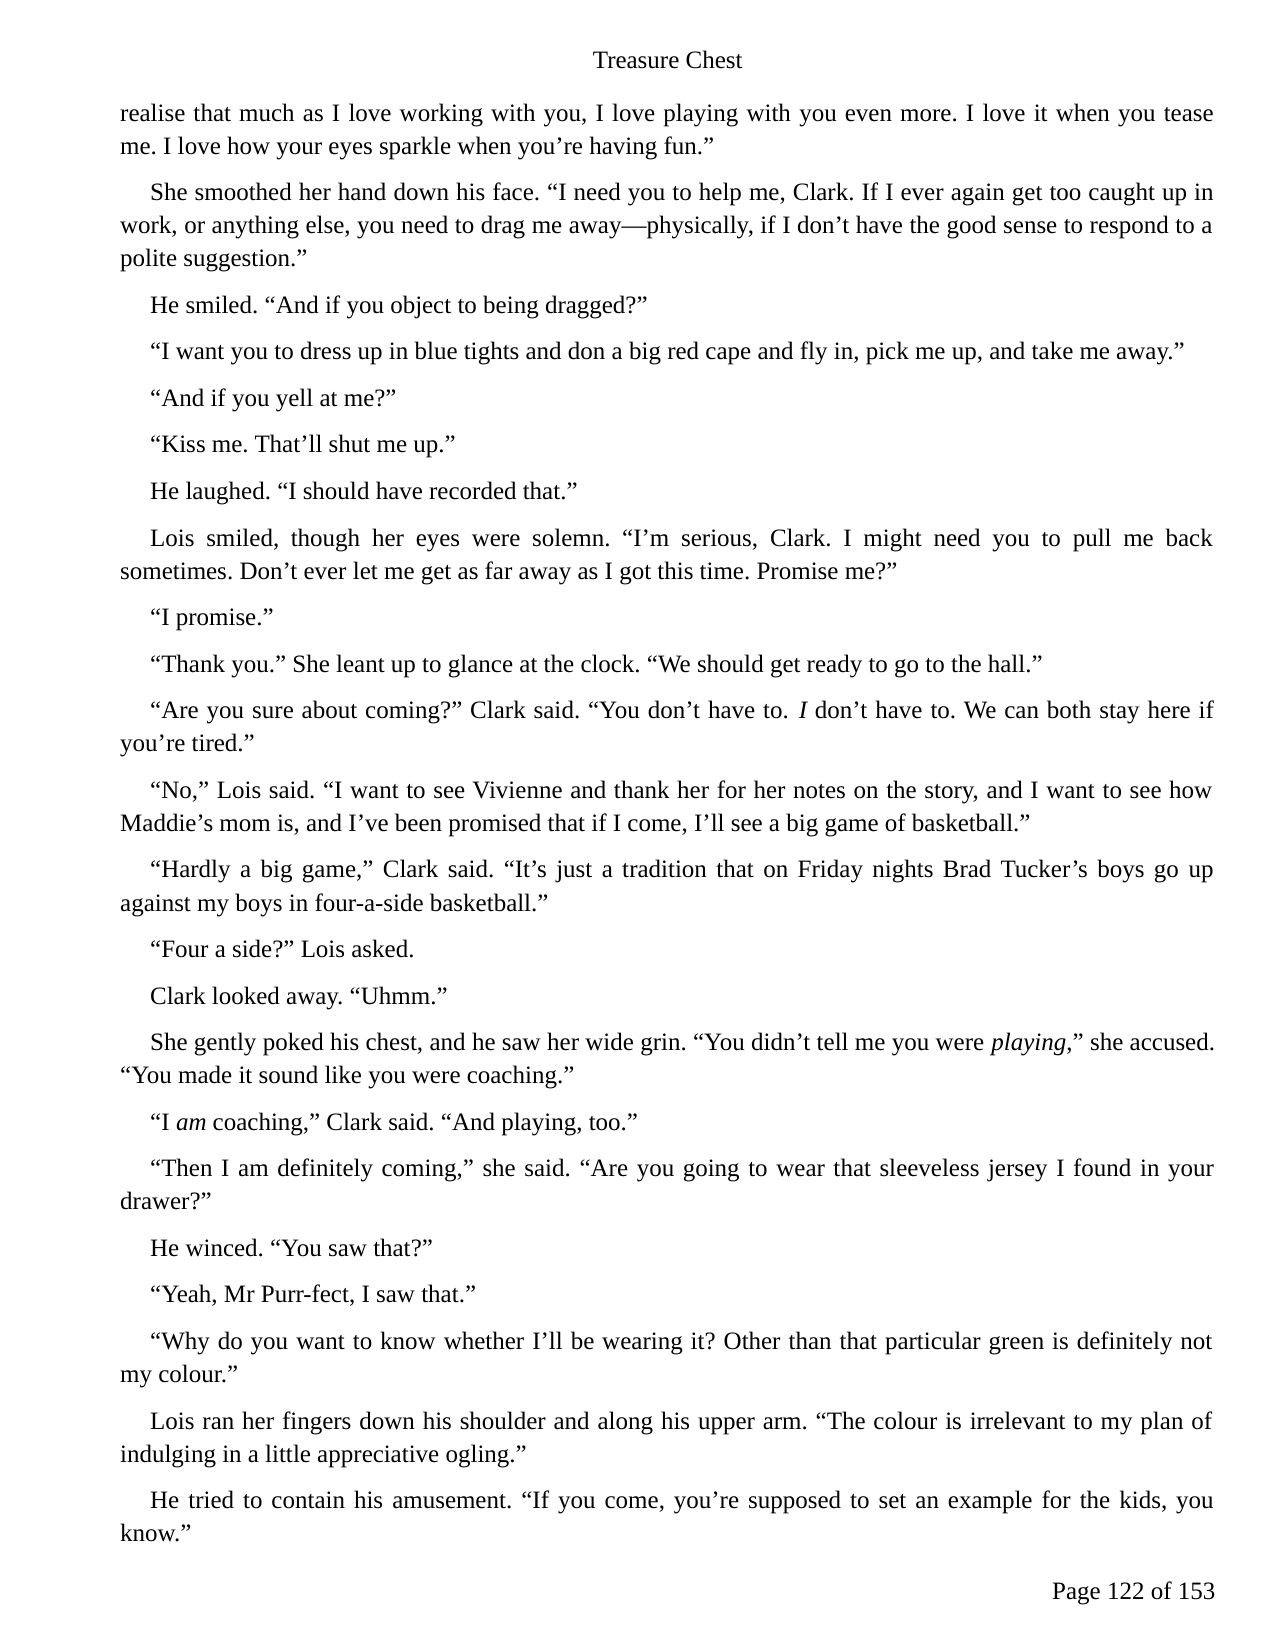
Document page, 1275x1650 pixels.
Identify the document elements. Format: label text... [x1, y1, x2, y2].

text “No,” Lois said. “I want to see Vivienne and thank her for her notes on the story, and I want to see how Maddie’s mom is, and I’ve been promised that if I come, I’ll see a big game of basketball.” [120, 775, 1215, 837]
text Lois smiled, though her eyes were solemn. “I’m serious, Clark. I might need you to pull me back sometimes. Don’t ever let me get as far away as I got this time. Promise me?” [120, 523, 1215, 584]
text He tried to contain his amusement. “If you come, you’re supposed to set an example for the kids, you know.” [120, 1485, 1215, 1547]
text He laughed. “I should have recorded that.” [120, 476, 1215, 505]
text Clark looked away. “Uhmm.” [120, 981, 1215, 1009]
text “I want you to dress up in blue tights and don a big red cape and fly in, pick me up, and take me away.” [120, 336, 1215, 365]
text “Thank you.” She leant up to glance at the clock. “We should get ready to go to the hall.” [120, 649, 1215, 678]
text “Are you sure about coming?” Clark said. “You don’t have to. I don’t have to. We can both stay here if you’re tired.” [120, 695, 1215, 757]
text “I am coaching,” Clark said. “And playing, too.” [120, 1107, 1215, 1136]
text “Then I am definitely coming,” she said. “Are you going to wear that sleeveless jersey I found in your drawer?” [120, 1153, 1215, 1215]
text She gently poked his chest, and he saw her wide grin. “You didn’t tell me you were playing,” she accused. “You made it sound like you were coaching.” [120, 1027, 1215, 1089]
text “Yeah, Mr Purr-fect, I saw that.” [120, 1279, 1215, 1308]
text “Kiss me. That’ll shut me up.” [120, 429, 1215, 458]
text Lois ran her fingers down his shoulder and along his upper arm. “The colour is irrelevant to my plan of indulging in a little appreciative ogling.” [120, 1406, 1215, 1467]
text “Four a side?” Lois asked. [120, 934, 1215, 963]
text realise that much as I love working with you, I love playing with you even more. I love it when you tease me. I love how your eyes sparkle when you’re having fun.” [120, 98, 1215, 159]
text “And if you yell at me?” [120, 383, 1215, 412]
text She smoothed her hand down his face. “I need you to help me, Clark. If I ever again get too caught up in work, or anything else, you need to drag me away—physically, if I don’t have the good sense to respond to a polite suggestion.” [120, 177, 1215, 272]
text “Hardly a big game,” Clark said. “It’s just a tradition that on Friday nights Brad Tucker’s boys go up against my boys in four-a-side basketball.” [120, 854, 1215, 916]
text “I promise.” [120, 602, 1215, 631]
text He smiled. “And if you object to being dragged?” [120, 290, 1215, 319]
text He winced. “You saw that?” [120, 1233, 1215, 1262]
text “Why do you want to know whether I’ll be wearing it? Other than that particular green is definitely not my colour.” [120, 1326, 1215, 1388]
